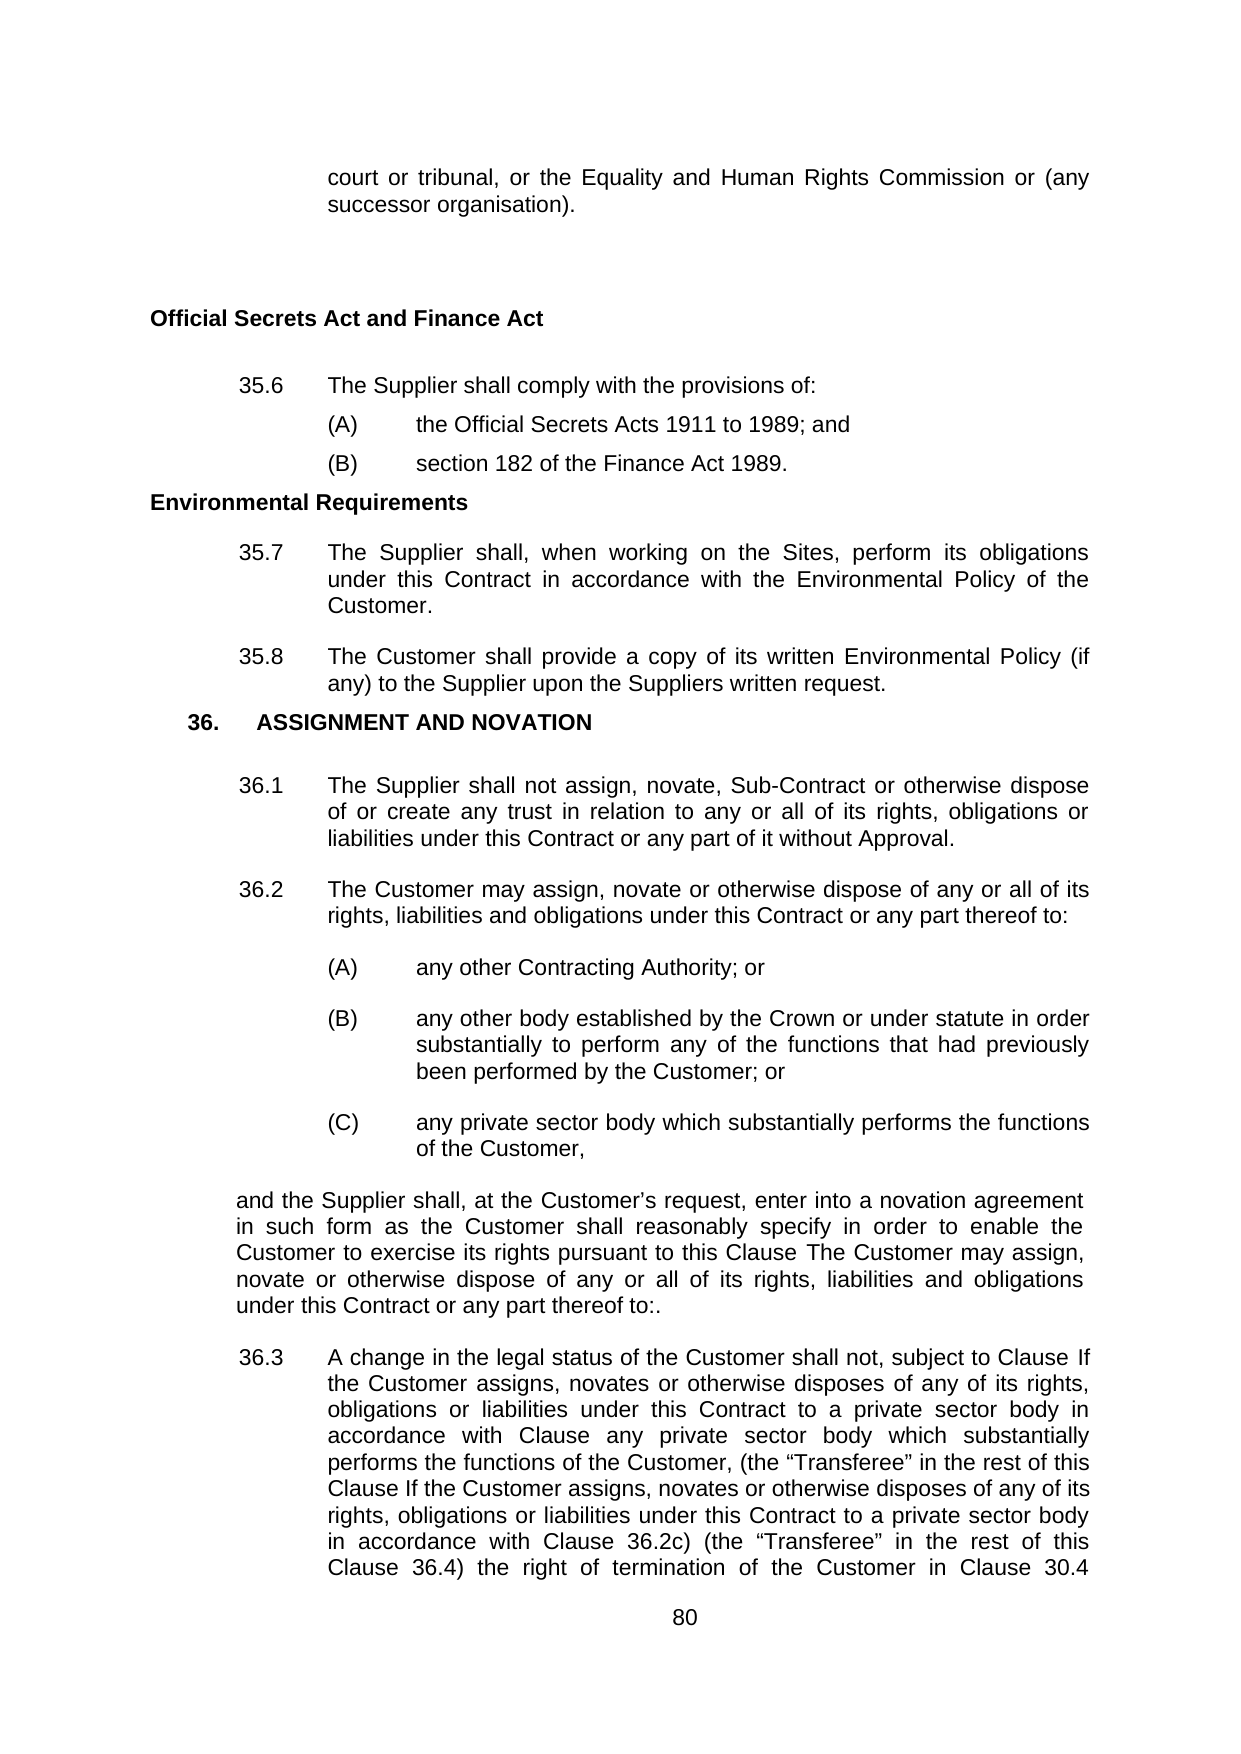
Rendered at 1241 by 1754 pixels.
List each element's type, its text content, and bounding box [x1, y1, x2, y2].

list The Supplier shall not assign, novate, Sub-Contract or otherwise dispose of or create any trust in relation to any or all of its rights, obligations or liabilities under this Contract or any part of it without Approval. [239, 772, 1090, 851]
list any other body established by the Crown or under statute in order substantially to perform any of the functions that had previously been performed by the Customer; or [327, 1005, 1090, 1084]
list the Official Secrets Acts 1911 to 1989; and [327, 411, 1090, 437]
list section 182 of the Finance Act 1989. [327, 450, 1090, 476]
list A change in the legal status of the Customer shall not, subject to Clause 36.4 affect the validity of this Contract and this Contract shall be binding on any successor body to the Customer. [239, 1343, 1090, 1581]
list The Customer may assign, novate or otherwise dispose of any or all of its rights, liabilities and obligations under this Contract or any part thereof to: [239, 876, 1090, 928]
list The Supplier shall comply with the provisions of: [239, 372, 1090, 399]
list The Supplier shall, when working on the Sites, perform its obligations under this Contract in accordance with the Environmental Policy of the Customer. [239, 539, 1090, 618]
subtitle ASSIGNMENT AND NOVATION [187, 708, 1090, 735]
list any private sector body which substantially performs the functions of the Customer, [327, 1109, 1090, 1162]
text Environmental Requirements [150, 489, 1085, 515]
text Official Secrets Act and Finance Act [150, 305, 1085, 332]
list any other Contracting Authority; or [327, 953, 1090, 980]
list court or tribunal, or the Equality and Human Rights Commission or (any successor organisation). [239, 150, 1090, 217]
list The Customer shall provide a copy of its written Environmental Policy (if any) to the Supplier upon the Suppliers written request. [239, 643, 1090, 696]
text and the Supplier shall, at the Customer’s request, enter into a novation agreement in such form as the Customer shall reasonably specify in order to enable the Customer to exercise its rights pursuant to this Clause 36.2. [236, 1187, 1085, 1318]
